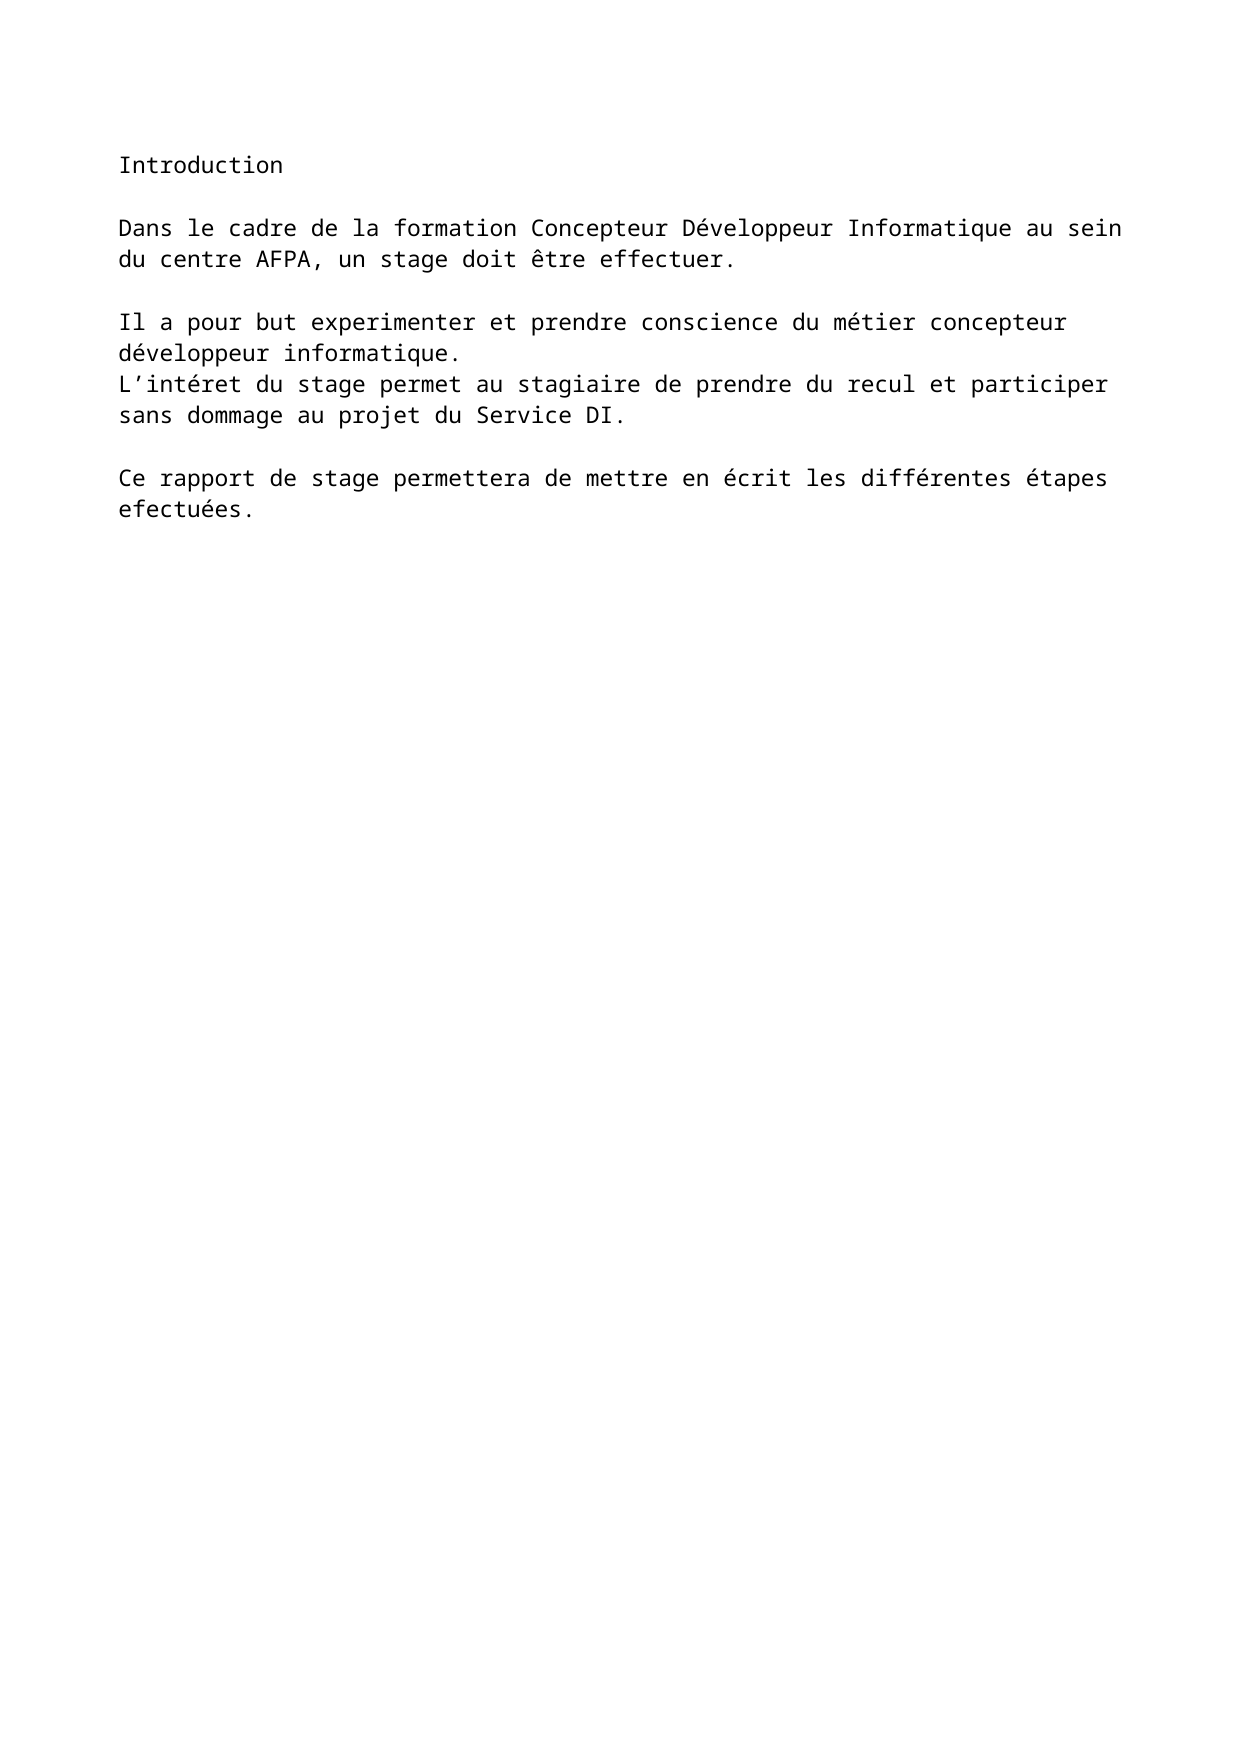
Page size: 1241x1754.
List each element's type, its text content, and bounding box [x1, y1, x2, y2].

text L’intéret du stage permet au stagiaire de prendre du recul et participer sans dommage au projet du Service DI. [118, 368, 1122, 431]
text Introduction [118, 149, 1122, 181]
text Il a pour but experimenter et prendre conscience du métier concepteur développeur informatique. [118, 306, 1122, 368]
text Dans le cadre de la formation Concepteur Développeur Informatique au sein du centre AFPA, un stage doit être effectuer. [118, 212, 1122, 274]
text Ce rapport de stage permettera de mettre en écrit les différentes étapes efectuées. [118, 462, 1122, 524]
